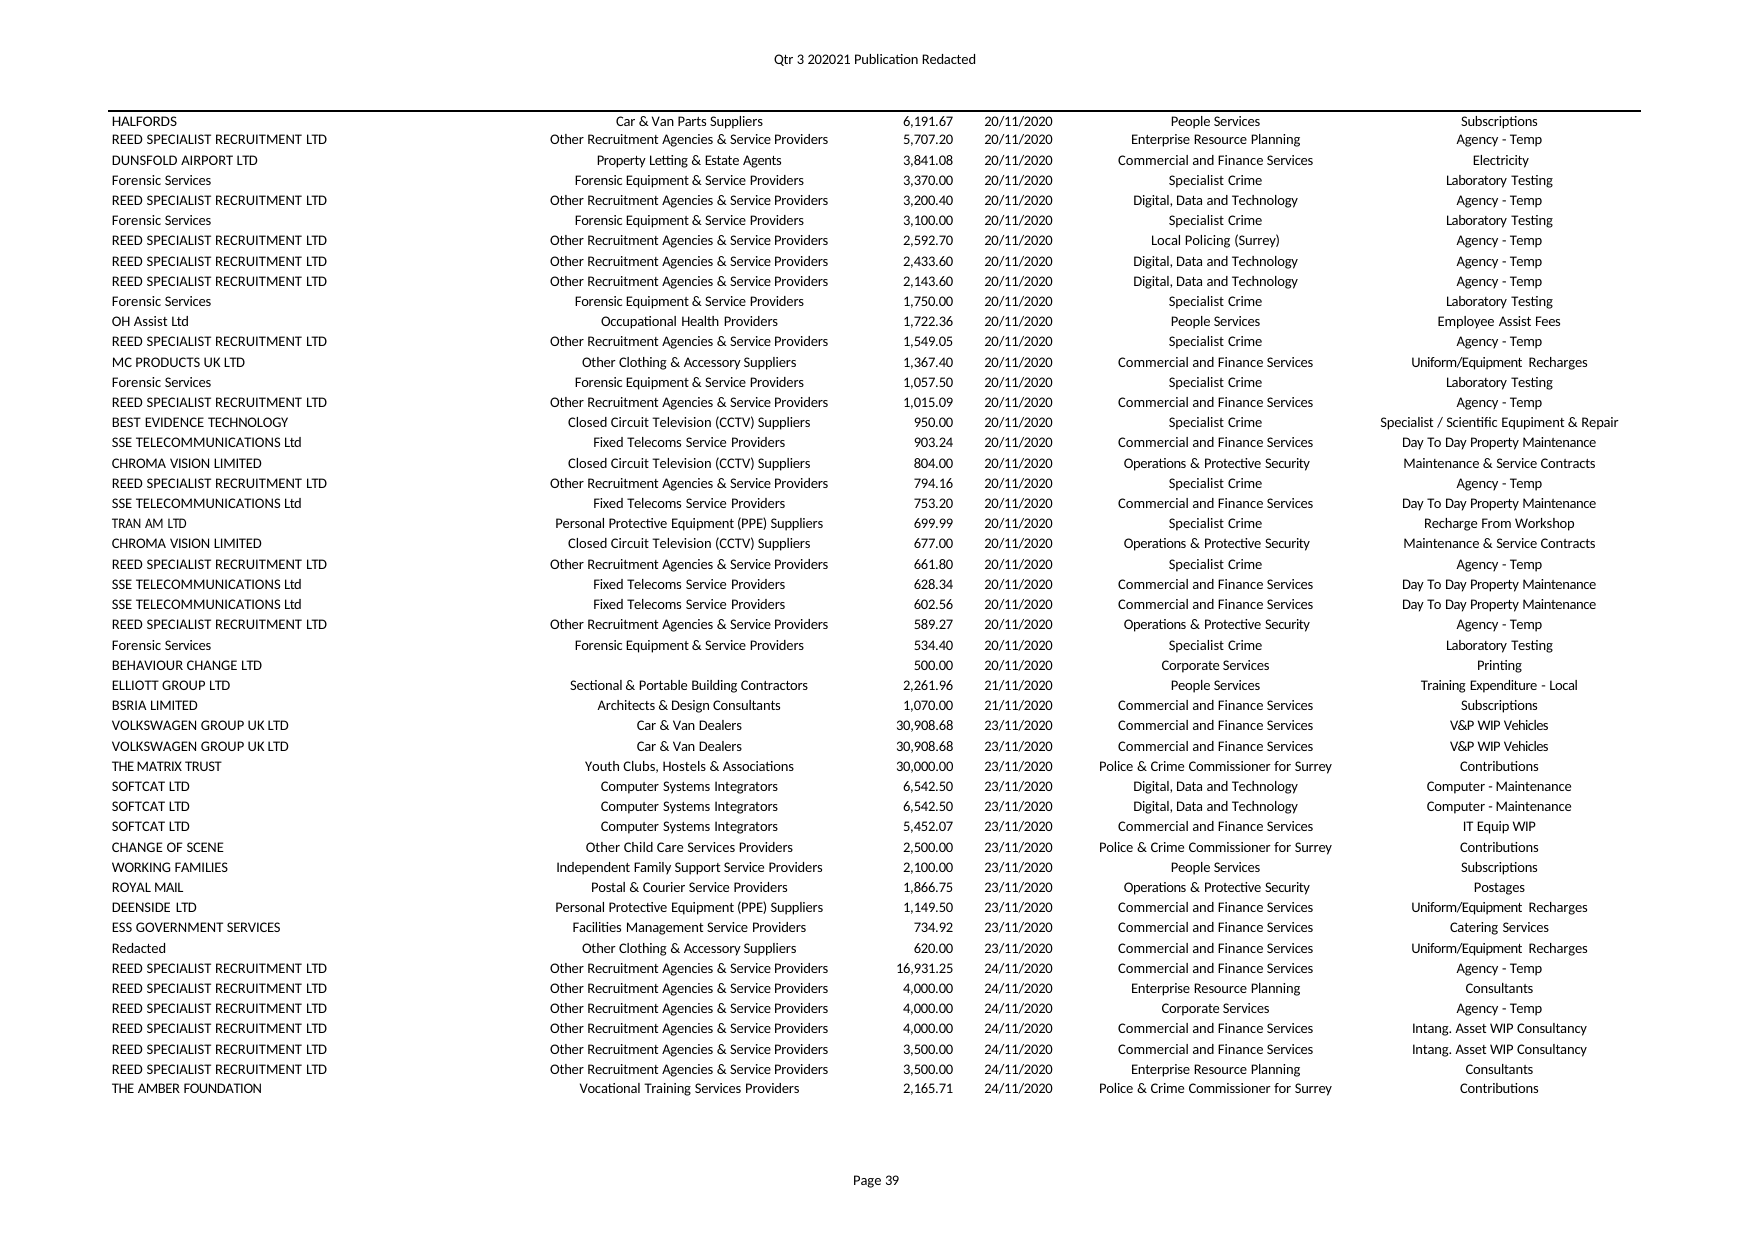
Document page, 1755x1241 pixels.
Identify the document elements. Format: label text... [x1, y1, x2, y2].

table_cell ESS GOVERNMENT SERVICES [108, 918, 512, 938]
table_cell Training Expenditure - Local [1358, 676, 1641, 696]
table_cell 6,191.67 [864, 112, 960, 130]
table_cell Agency - Temp [1358, 271, 1641, 292]
table_cell Enterprise Resource Planning [1074, 130, 1358, 150]
table_cell Forensic Services [108, 211, 512, 231]
table_cell 602.56 [864, 595, 960, 615]
table_cell Commercial and Finance Services [1074, 352, 1358, 372]
table_cell 699.99 [864, 514, 960, 534]
table_cell Agency - Temp [1358, 231, 1641, 251]
table_cell Commercial and Finance Services [1074, 494, 1358, 514]
table_cell MC PRODUCTS UK LTD [108, 352, 512, 372]
table_cell Other Recruitment Agencies & Service Providers [512, 130, 864, 150]
table_cell Youth Clubs, Hostels & Associations [512, 756, 864, 777]
table_cell REED SPECIALIST RECRUITMENT LTD [108, 979, 512, 999]
table_cell People Services [1074, 112, 1358, 130]
table_cell Computer Systems Integrators [512, 777, 864, 797]
table_cell REED SPECIALIST RECRUITMENT LTD [108, 1060, 512, 1080]
table_cell 1,866.75 [864, 878, 960, 898]
table_cell REED SPECIALIST RECRUITMENT LTD [108, 191, 512, 211]
table_cell 20/11/2020 [960, 575, 1074, 595]
table_cell Other Recruitment Agencies & Service Providers [512, 979, 864, 999]
table_cell Agency - Temp [1358, 959, 1641, 979]
table_cell DEENSIDE LTD [108, 898, 512, 918]
table_cell 30,908.68 [864, 736, 960, 756]
table_cell THE AMBER FOUNDATION [108, 1080, 512, 1099]
table_cell Closed Circuit Television (CCTV) Suppliers [512, 453, 864, 473]
table_cell 1,750.00 [864, 292, 960, 312]
table_cell Printing [1358, 655, 1641, 676]
table_cell 3,500.00 [864, 1060, 960, 1080]
table_cell Commercial and Finance Services [1074, 433, 1358, 453]
table_cell Property Letting & Estate Agents [512, 150, 864, 170]
table_cell 16,931.25 [864, 959, 960, 979]
table_cell Redacted [108, 938, 512, 958]
table_cell Police & Crime Commissioner for Surrey [1074, 1080, 1358, 1099]
table_cell CHANGE OF SCENE [108, 837, 512, 857]
table_cell Specialist Crime [1074, 211, 1358, 231]
table_cell Enterprise Resource Planning [1074, 1060, 1358, 1080]
table_cell REED SPECIALIST RECRUITMENT LTD [108, 999, 512, 1019]
table_cell Occupational Health Providers [512, 312, 864, 332]
table_cell 23/11/2020 [960, 817, 1074, 837]
table_cell Uniform/Equipment Recharges [1358, 352, 1641, 372]
table_cell Forensic Services [108, 635, 512, 655]
table_cell 23/11/2020 [960, 898, 1074, 918]
table_cell 20/11/2020 [960, 312, 1074, 332]
table_cell Specialist Crime [1074, 170, 1358, 191]
table_cell SOFTCAT LTD [108, 777, 512, 797]
table_cell VOLKSWAGEN GROUP UK LTD [108, 716, 512, 736]
table_cell 24/11/2020 [960, 1039, 1074, 1059]
table_cell Commercial and Finance Services [1074, 575, 1358, 595]
table_cell Agency - Temp [1358, 554, 1641, 574]
table_cell 23/11/2020 [960, 938, 1074, 958]
table_cell Subscriptions [1358, 858, 1641, 878]
table_cell Laboratory Testing [1358, 170, 1641, 191]
table_cell Other Recruitment Agencies & Service Providers [512, 251, 864, 271]
table_cell Sectional & Portable Building Contractors [512, 676, 864, 696]
table_cell BSRIA LIMITED [108, 696, 512, 716]
table_cell Vocational Training Services Providers [512, 1080, 864, 1099]
table_cell 1,015.09 [864, 393, 960, 413]
table_cell THE MATRIX TRUST [108, 756, 512, 777]
table_cell Computer Systems Integrators [512, 817, 864, 837]
table_cell Consultants [1358, 1060, 1641, 1080]
table_cell 2,500.00 [864, 837, 960, 857]
table_cell 23/11/2020 [960, 756, 1074, 777]
table_cell REED SPECIALIST RECRUITMENT LTD [108, 332, 512, 352]
table_cell [512, 655, 864, 676]
table_cell Other Recruitment Agencies & Service Providers [512, 191, 864, 211]
table_cell Specialist / Scientific Equpiment & Repair [1358, 413, 1641, 433]
table_cell 20/11/2020 [960, 373, 1074, 393]
table_cell Corporate Services [1074, 999, 1358, 1019]
table_cell Other Recruitment Agencies & Service Providers [512, 959, 864, 979]
table_cell Other Clothing & Accessory Suppliers [512, 352, 864, 372]
table_cell Commercial and Finance Services [1074, 817, 1358, 837]
table_cell 20/11/2020 [960, 514, 1074, 534]
table_cell 20/11/2020 [960, 655, 1074, 676]
table_cell Contributions [1358, 1080, 1641, 1099]
table_cell REED SPECIALIST RECRUITMENT LTD [108, 554, 512, 574]
table_cell Maintenance & Service Contracts [1358, 453, 1641, 473]
table_cell Other Child Care Services Providers [512, 837, 864, 857]
table_cell REED SPECIALIST RECRUITMENT LTD [108, 959, 512, 979]
table_cell 1,367.40 [864, 352, 960, 372]
table_cell BEST EVIDENCE TECHNOLOGY [108, 413, 512, 433]
table_cell Specialist Crime [1074, 554, 1358, 574]
table_cell Agency - Temp [1358, 474, 1641, 494]
table_cell Other Recruitment Agencies & Service Providers [512, 554, 864, 574]
table_cell SOFTCAT LTD [108, 797, 512, 817]
table_cell Commercial and Finance Services [1074, 918, 1358, 938]
table_cell Specialist Crime [1074, 514, 1358, 534]
table_cell Other Recruitment Agencies & Service Providers [512, 474, 864, 494]
table_cell 20/11/2020 [960, 635, 1074, 655]
table_cell 1,722.36 [864, 312, 960, 332]
table_cell REED SPECIALIST RECRUITMENT LTD [108, 130, 512, 150]
table_cell Other Clothing & Accessory Suppliers [512, 938, 864, 958]
table_cell 20/11/2020 [960, 615, 1074, 635]
table_cell REED SPECIALIST RECRUITMENT LTD [108, 231, 512, 251]
table_cell Independent Family Support Service Providers [512, 858, 864, 878]
table_cell Commercial and Finance Services [1074, 938, 1358, 958]
table_cell 677.00 [864, 534, 960, 554]
table_cell REED SPECIALIST RECRUITMENT LTD [108, 393, 512, 413]
table_cell IT Equip WIP [1358, 817, 1641, 837]
table_cell 5,707.20 [864, 130, 960, 150]
table_cell Personal Protective Equipment (PPE) Suppliers [512, 514, 864, 534]
table_cell 3,100.00 [864, 211, 960, 231]
table_cell Operations & Protective Security [1074, 453, 1358, 473]
table_cell 589.27 [864, 615, 960, 635]
table_cell 20/11/2020 [960, 494, 1074, 514]
table_cell Local Policing (Surrey) [1074, 231, 1358, 251]
table_cell 2,100.00 [864, 858, 960, 878]
table_cell 30,000.00 [864, 756, 960, 777]
table_cell 753.20 [864, 494, 960, 514]
table_cell Other Recruitment Agencies & Service Providers [512, 271, 864, 292]
table_cell Electricity [1358, 150, 1641, 170]
table_cell BEHAVIOUR CHANGE LTD [108, 655, 512, 676]
table_cell 24/11/2020 [960, 1019, 1074, 1039]
table_cell 23/11/2020 [960, 878, 1074, 898]
table_cell 20/11/2020 [960, 292, 1074, 312]
table_cell Operations & Protective Security [1074, 534, 1358, 554]
table_cell 620.00 [864, 938, 960, 958]
table_cell Forensic Services [108, 292, 512, 312]
table_cell 804.00 [864, 453, 960, 473]
table_cell Digital, Data and Technology [1074, 191, 1358, 211]
table_cell 20/11/2020 [960, 191, 1074, 211]
table_cell 628.34 [864, 575, 960, 595]
table_cell SOFTCAT LTD [108, 817, 512, 837]
table_cell 23/11/2020 [960, 837, 1074, 857]
table_cell Commercial and Finance Services [1074, 1019, 1358, 1039]
table_cell Commercial and Finance Services [1074, 898, 1358, 918]
table_cell REED SPECIALIST RECRUITMENT LTD [108, 251, 512, 271]
table_cell Closed Circuit Television (CCTV) Suppliers [512, 413, 864, 433]
table_cell Specialist Crime [1074, 413, 1358, 433]
table_cell Personal Protective Equipment (PPE) Suppliers [512, 898, 864, 918]
table_cell 20/11/2020 [960, 453, 1074, 473]
table_cell Consultants [1358, 979, 1641, 999]
table_cell Other Recruitment Agencies & Service Providers [512, 999, 864, 1019]
table_cell Digital, Data and Technology [1074, 271, 1358, 292]
table_cell 20/11/2020 [960, 433, 1074, 453]
table_cell 23/11/2020 [960, 858, 1074, 878]
table_cell Other Recruitment Agencies & Service Providers [512, 1019, 864, 1039]
table_cell Enterprise Resource Planning [1074, 979, 1358, 999]
table_cell 5,452.07 [864, 817, 960, 837]
table_cell Subscriptions [1358, 696, 1641, 716]
table_cell Contributions [1358, 756, 1641, 777]
table_cell 1,149.50 [864, 898, 960, 918]
table_cell 21/11/2020 [960, 696, 1074, 716]
table_cell 2,261.96 [864, 676, 960, 696]
table_cell CHROMA VISION LIMITED [108, 453, 512, 473]
table_cell SSE TELECOMMUNICATIONS Ltd [108, 433, 512, 453]
table_cell 534.40 [864, 635, 960, 655]
table_cell Other Recruitment Agencies & Service Providers [512, 393, 864, 413]
table_cell Intang. Asset WIP Consultancy [1358, 1039, 1641, 1059]
table_cell 20/11/2020 [960, 150, 1074, 170]
table_cell 20/11/2020 [960, 595, 1074, 615]
table_cell Operations & Protective Security [1074, 615, 1358, 635]
table_cell 20/11/2020 [960, 413, 1074, 433]
table_cell Commercial and Finance Services [1074, 716, 1358, 736]
table_cell Specialist Crime [1074, 292, 1358, 312]
table_cell Facilities Management Service Providers [512, 918, 864, 938]
table_cell VOLKSWAGEN GROUP UK LTD [108, 736, 512, 756]
table_cell Other Recruitment Agencies & Service Providers [512, 615, 864, 635]
table_cell 1,070.00 [864, 696, 960, 716]
table_cell 6,542.50 [864, 777, 960, 797]
table_cell Agency - Temp [1358, 130, 1641, 150]
table_cell 4,000.00 [864, 1019, 960, 1039]
table_cell Agency - Temp [1358, 999, 1641, 1019]
table_cell 20/11/2020 [960, 170, 1074, 191]
table_cell 20/11/2020 [960, 271, 1074, 292]
table_cell 4,000.00 [864, 979, 960, 999]
table_cell Other Recruitment Agencies & Service Providers [512, 1039, 864, 1059]
table_cell Commercial and Finance Services [1074, 736, 1358, 756]
table_cell DUNSFOLD AIRPORT LTD [108, 150, 512, 170]
table_cell Forensic Services [108, 170, 512, 191]
table_cell Maintenance & Service Contracts [1358, 534, 1641, 554]
table_cell Agency - Temp [1358, 332, 1641, 352]
table_cell REED SPECIALIST RECRUITMENT LTD [108, 615, 512, 635]
table_cell 950.00 [864, 413, 960, 433]
table_cell Agency - Temp [1358, 191, 1641, 211]
table_cell Forensic Equipment & Service Providers [512, 635, 864, 655]
table_cell 24/11/2020 [960, 1080, 1074, 1099]
table_cell OH Assist Ltd [108, 312, 512, 332]
table_cell Fixed Telecoms Service Providers [512, 595, 864, 615]
table_cell CHROMA VISION LIMITED [108, 534, 512, 554]
table_cell WORKING FAMILIES [108, 858, 512, 878]
table_cell Other Recruitment Agencies & Service Providers [512, 1060, 864, 1080]
table_cell Agency - Temp [1358, 615, 1641, 635]
table_cell 3,370.00 [864, 170, 960, 191]
table_cell SSE TELECOMMUNICATIONS Ltd [108, 595, 512, 615]
table_cell Agency - Temp [1358, 251, 1641, 271]
table_cell Catering Services [1358, 918, 1641, 938]
table_cell Recharge From Workshop [1358, 514, 1641, 534]
table_cell Specialist Crime [1074, 635, 1358, 655]
table_cell Fixed Telecoms Service Providers [512, 494, 864, 514]
table_cell Police & Crime Commissioner for Surrey [1074, 837, 1358, 857]
table_cell TRAN AM LTD [108, 514, 512, 534]
table_cell 1,057.50 [864, 373, 960, 393]
table_cell 20/11/2020 [960, 474, 1074, 494]
table_cell SSE TELECOMMUNICATIONS Ltd [108, 575, 512, 595]
table_cell Fixed Telecoms Service Providers [512, 433, 864, 453]
table_cell Specialist Crime [1074, 474, 1358, 494]
table_cell Architects & Design Consultants [512, 696, 864, 716]
table_cell 20/11/2020 [960, 534, 1074, 554]
table_cell 500.00 [864, 655, 960, 676]
table_cell Commercial and Finance Services [1074, 595, 1358, 615]
table_cell 20/11/2020 [960, 332, 1074, 352]
table_cell 2,592.70 [864, 231, 960, 251]
table_cell Computer - Maintenance [1358, 797, 1641, 817]
table_cell REED SPECIALIST RECRUITMENT LTD [108, 474, 512, 494]
table_cell V&P WIP Vehicles [1358, 736, 1641, 756]
table_cell 734.92 [864, 918, 960, 938]
table_cell People Services [1074, 312, 1358, 332]
table_cell 24/11/2020 [960, 999, 1074, 1019]
table_cell People Services [1074, 676, 1358, 696]
table_cell Digital, Data and Technology [1074, 777, 1358, 797]
table_cell REED SPECIALIST RECRUITMENT LTD [108, 1039, 512, 1059]
table_cell Agency - Temp [1358, 393, 1641, 413]
table_cell Commercial and Finance Services [1074, 150, 1358, 170]
table_cell Digital, Data and Technology [1074, 797, 1358, 817]
table_cell 24/11/2020 [960, 959, 1074, 979]
table_cell Fixed Telecoms Service Providers [512, 575, 864, 595]
table_cell Closed Circuit Television (CCTV) Suppliers [512, 534, 864, 554]
table_cell 1,549.05 [864, 332, 960, 352]
table_cell Other Recruitment Agencies & Service Providers [512, 332, 864, 352]
table_cell Car & Van Dealers [512, 736, 864, 756]
table_cell Postages [1358, 878, 1641, 898]
table_cell Postal & Courier Service Providers [512, 878, 864, 898]
table_cell 23/11/2020 [960, 777, 1074, 797]
table_cell Commercial and Finance Services [1074, 1039, 1358, 1059]
table_cell Uniform/Equipment Recharges [1358, 898, 1641, 918]
table_cell 23/11/2020 [960, 736, 1074, 756]
table_cell Day To Day Property Maintenance [1358, 595, 1641, 615]
table_cell 20/11/2020 [960, 211, 1074, 231]
table_cell Laboratory Testing [1358, 635, 1641, 655]
table_cell HALFORDS [108, 112, 512, 130]
table_cell Forensic Equipment & Service Providers [512, 373, 864, 393]
table_cell Forensic Equipment & Service Providers [512, 292, 864, 312]
table_cell ELLIOTT GROUP LTD [108, 676, 512, 696]
table_cell 20/11/2020 [960, 554, 1074, 574]
table_cell V&P WIP Vehicles [1358, 716, 1641, 736]
table_cell 903.24 [864, 433, 960, 453]
table_cell SSE TELECOMMUNICATIONS Ltd [108, 494, 512, 514]
table_cell Police & Crime Commissioner for Surrey [1074, 756, 1358, 777]
table_cell Intang. Asset WIP Consultancy [1358, 1019, 1641, 1039]
table_cell 24/11/2020 [960, 1060, 1074, 1080]
table_cell Commercial and Finance Services [1074, 393, 1358, 413]
table_cell 20/11/2020 [960, 231, 1074, 251]
table_cell 24/11/2020 [960, 979, 1074, 999]
table_cell Commercial and Finance Services [1074, 959, 1358, 979]
table_cell 23/11/2020 [960, 918, 1074, 938]
table_cell Day To Day Property Maintenance [1358, 575, 1641, 595]
table_cell 20/11/2020 [960, 112, 1074, 130]
table_cell Car & Van Dealers [512, 716, 864, 736]
table_cell 3,500.00 [864, 1039, 960, 1059]
table_cell 23/11/2020 [960, 797, 1074, 817]
table_cell 30,908.68 [864, 716, 960, 736]
table_cell 20/11/2020 [960, 352, 1074, 372]
table_cell Computer Systems Integrators [512, 797, 864, 817]
table_cell Laboratory Testing [1358, 292, 1641, 312]
table_cell 2,143.60 [864, 271, 960, 292]
table_cell Uniform/Equipment Recharges [1358, 938, 1641, 958]
table_cell Corporate Services [1074, 655, 1358, 676]
table_cell 3,841.08 [864, 150, 960, 170]
table_cell 2,165.71 [864, 1080, 960, 1099]
table_cell Contributions [1358, 837, 1641, 857]
table_cell Specialist Crime [1074, 373, 1358, 393]
table_cell 6,542.50 [864, 797, 960, 817]
table_cell 3,200.40 [864, 191, 960, 211]
table_cell Digital, Data and Technology [1074, 251, 1358, 271]
table_cell Other Recruitment Agencies & Service Providers [512, 231, 864, 251]
table_cell Specialist Crime [1074, 332, 1358, 352]
table_cell Laboratory Testing [1358, 373, 1641, 393]
table_cell 661.80 [864, 554, 960, 574]
table_cell 20/11/2020 [960, 251, 1074, 271]
table_cell 20/11/2020 [960, 393, 1074, 413]
table_cell People Services [1074, 858, 1358, 878]
table_cell Forensic Equipment & Service Providers [512, 211, 864, 231]
table_cell REED SPECIALIST RECRUITMENT LTD [108, 1019, 512, 1039]
table_cell 794.16 [864, 474, 960, 494]
table_cell 2,433.60 [864, 251, 960, 271]
table_cell REED SPECIALIST RECRUITMENT LTD [108, 271, 512, 292]
table_cell Car & Van Parts Suppliers [512, 112, 864, 130]
table_cell Laboratory Testing [1358, 211, 1641, 231]
table_cell 21/11/2020 [960, 676, 1074, 696]
table_cell Forensic Equipment & Service Providers [512, 170, 864, 191]
table_cell 4,000.00 [864, 999, 960, 1019]
table_cell Day To Day Property Maintenance [1358, 494, 1641, 514]
table_cell Forensic Services [108, 373, 512, 393]
table_cell Day To Day Property Maintenance [1358, 433, 1641, 453]
table_cell 23/11/2020 [960, 716, 1074, 736]
table_cell Employee Assist Fees [1358, 312, 1641, 332]
table_cell Subscriptions [1358, 112, 1641, 130]
table_cell Operations & Protective Security [1074, 878, 1358, 898]
table_cell Computer - Maintenance [1358, 777, 1641, 797]
table_cell ROYAL MAIL [108, 878, 512, 898]
table_cell Commercial and Finance Services [1074, 696, 1358, 716]
table_cell 20/11/2020 [960, 130, 1074, 150]
